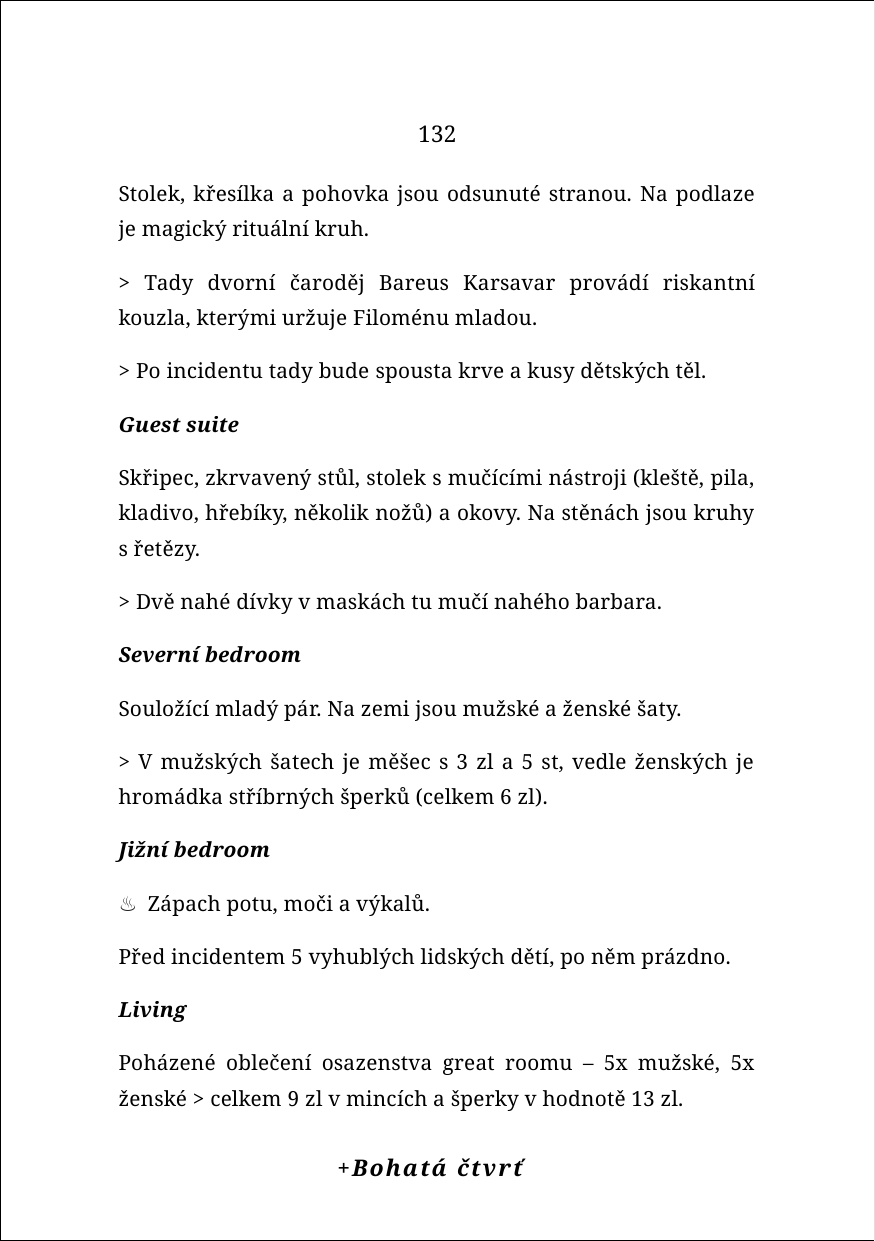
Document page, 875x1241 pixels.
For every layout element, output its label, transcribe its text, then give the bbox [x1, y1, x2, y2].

text Poházené oblečení osazenstva great roomu – 5x mužské, 5x ženské > celkem 9 zl v mincích a šperky v hodnotě 13 zl. [118, 1048, 756, 1112]
text Stolek, křesílka a pohovka jsou odsunuté stranou. Na podlaze je magický rituální kruh. [118, 179, 756, 243]
text Living [118, 995, 756, 1024]
text Guest suite [118, 410, 756, 438]
text > Po incidentu tady bude spousta krve a kusy dětských těl. [118, 356, 756, 385]
text > Dvě nahé dívky v maskách tu mučí nahého barbara. [118, 587, 756, 616]
text ♨ Zápach potu, moči a výkalů. [118, 889, 756, 917]
text > Tady dvorní čaroděj Bareus Karsavar provádí riskantní kouzla, kterými uržuje Filoménu mladou. [118, 268, 756, 332]
text Skřipec, zkrvavený stůl, stolek s mučícími nástroji (kleště, pila, kladivo, hřebíky, několik nožů) a okovy. Na stěnách jsou kruhy s řetězy. [118, 463, 756, 562]
text Souložící mladý pár. Na zemi jsou mužské a ženské šaty. [118, 694, 756, 722]
text Před incidentem 5 vyhublých lidských dětí, po něm prázdno. [118, 942, 756, 971]
text Jižní bedroom [118, 836, 756, 864]
text Severní bedroom [118, 640, 756, 669]
text > V mužských šatech je měšec s 3 zl a 5 st, vedle ženských je hromádka stříbrných šperků (celkem 6 zl). [118, 747, 756, 811]
